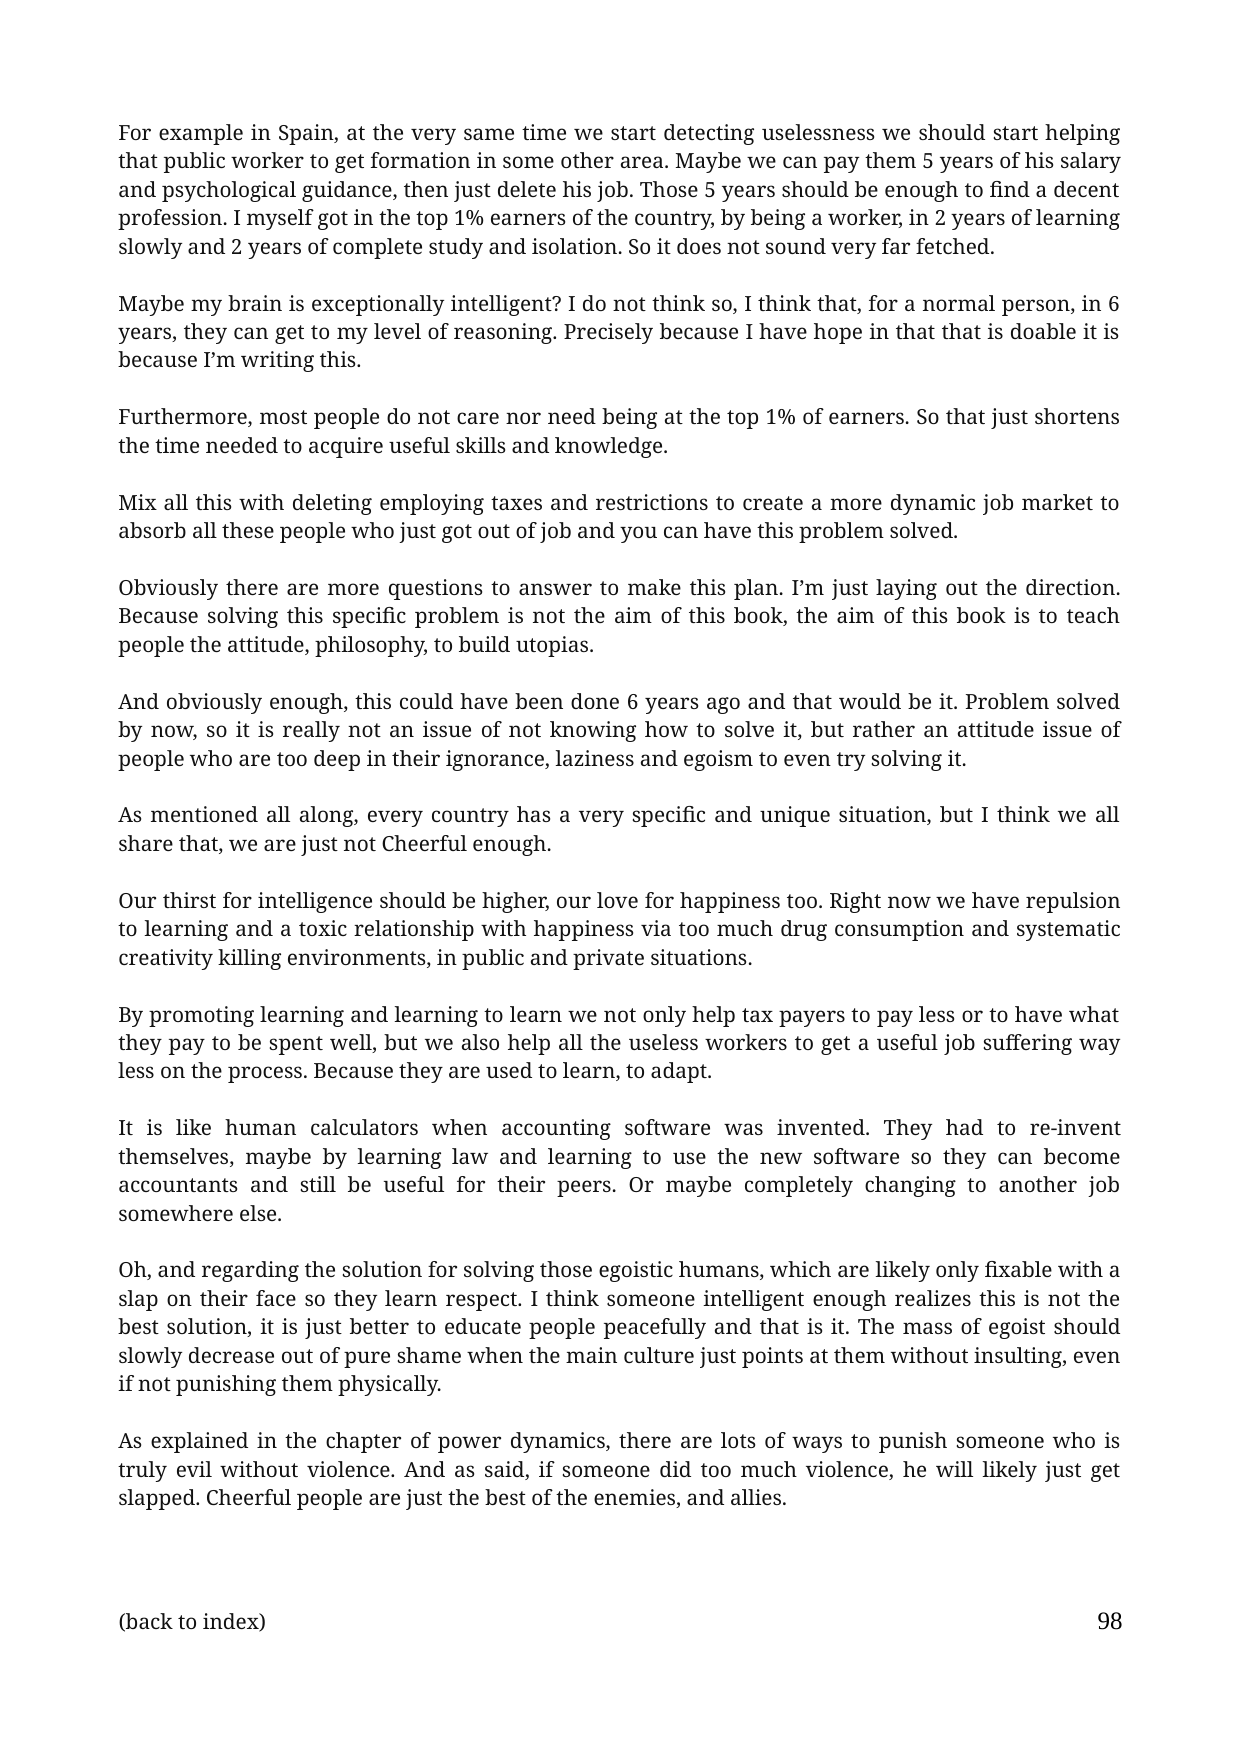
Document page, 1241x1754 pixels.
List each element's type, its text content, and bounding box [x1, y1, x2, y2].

text Mix all this with deleting employing taxes and restrictions to create a more dynamic job market to absorb all these people who just got out of job and you can have this problem solved. [118, 488, 1122, 545]
text Maybe my brain is exceptionally intelligent? I do not think so, I think that, for a normal person, in 6 years, they can get to my level of reasoning. Precisely because I have hope in that that is doable it is because I’m writing this. [118, 289, 1122, 374]
text As explained in the chapter of power dynamics, there are lots of ways to punish someone who is truly evil without violence. And as said, if someone did too much violence, he will likely just get slapped. Cheerful people are just the best of the enemies, and allies. [118, 1426, 1122, 1512]
text For example in Spain, at the very same time we start detecting uselessness we should start helping that public worker to get formation in some other area. Maybe we can pay them 5 years of his salary and psychological guidance, then just delete his job. Those 5 years should be enough to find a decent profession. I myself got in the top 1% earners of the country, by being a worker, in 2 years of learning slowly and 2 years of complete study and isolation. So it does not sound very far fetched. [118, 118, 1122, 260]
text Oh, and regarding the solution for solving those egoistic humans, which are likely only fixable with a slap on their face so they learn respect. I think someone intelligent enough realizes this is not the best solution, it is just better to educate people peacefully and that is it. The mass of egoist should slowly decrease out of pure shame when the main culture just points at them without insulting, even if not punishing them physically. [118, 1256, 1122, 1398]
text And obviously enough, this could have been done 6 years ago and that would be it. Problem solved by now, so it is really not an issue of not knowing how to solve it, but rather an attitude issue of people who are too deep in their ignorance, laziness and egoism to even try solving it. [118, 687, 1122, 772]
text As mentioned all along, every country has a very specific and unique situation, but I think we all share that, we are just not Cheerful enough. [118, 801, 1122, 857]
text By promoting learning and learning to learn we not only help tax payers to pay less or to have what they pay to be spent well, but we also help all the useless workers to get a useful job suffering way less on the process. Because they are used to learn, to adapt. [118, 1000, 1122, 1085]
text It is like human calculators when accounting software was invented. They had to re-invent themselves, maybe by learning law and learning to use the new software so they can become accountants and still be useful for their peers. Or maybe completely changing to another job somewhere else. [118, 1113, 1122, 1227]
text Our thirst for intelligence should be higher, our love for happiness too. Right now we have repulsion to learning and a toxic relationship with happiness via too much drug consumption and systematic creativity killing environments, in public and private situations. [118, 886, 1122, 971]
text Obviously there are more questions to answer to make this plan. I’m just laying out the direction. Because solving this specific problem is not the aim of this book, the aim of this book is to teach people the attitude, philosophy, to build utopias. [118, 573, 1122, 658]
text Furthermore, most people do not care nor need being at the top 1% of earners. So that just shortens the time needed to acquire useful skills and knowledge. [118, 402, 1122, 459]
